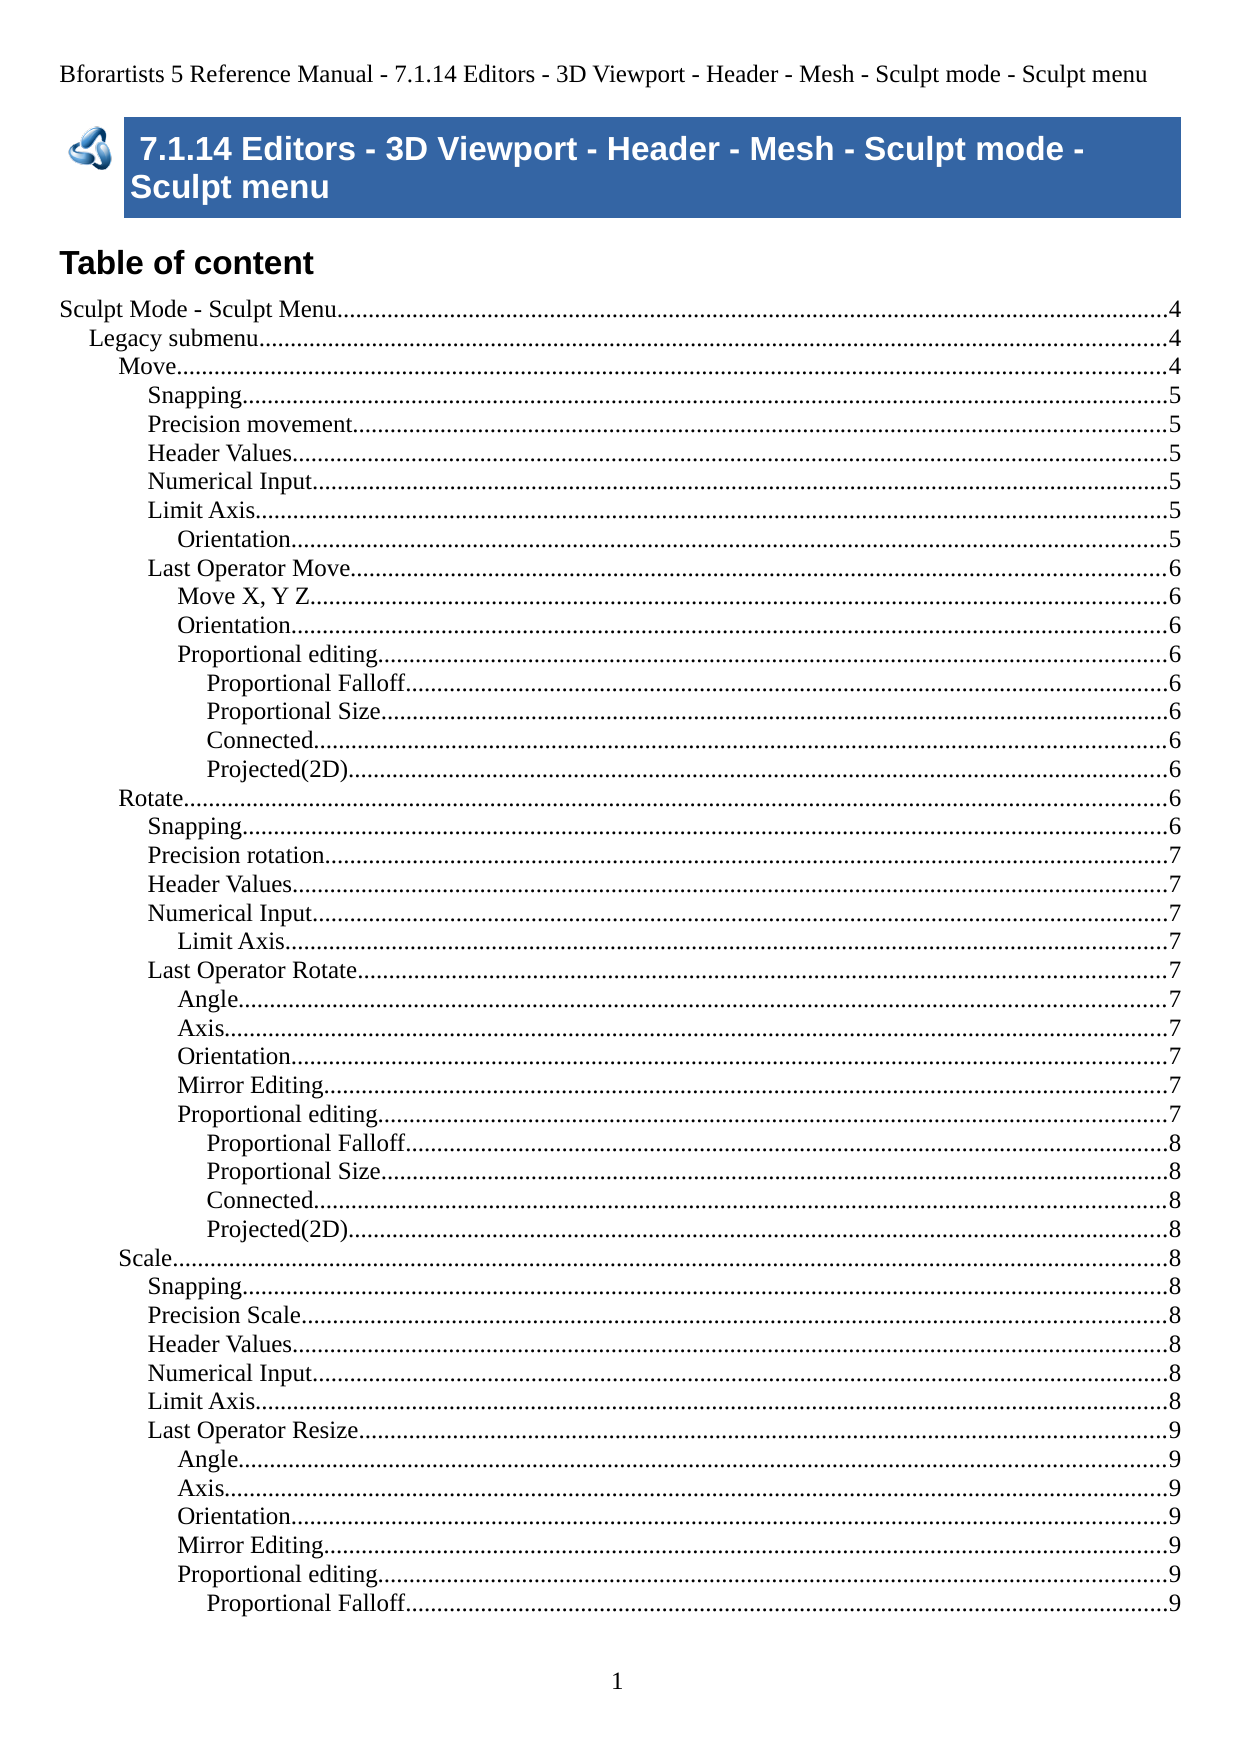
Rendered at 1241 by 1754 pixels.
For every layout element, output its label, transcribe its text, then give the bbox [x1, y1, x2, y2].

text Proportional Falloff 8 [206, 1128, 1181, 1156]
text Angle 7 [177, 984, 1181, 1013]
text Header Values 5 [147, 438, 1181, 466]
text Connected 8 [206, 1185, 1181, 1214]
text Orientation 9 [177, 1501, 1181, 1530]
text Header Values 7 [147, 869, 1181, 898]
text Limit Axis 8 [147, 1386, 1181, 1415]
text Proportional editing 9 [177, 1559, 1181, 1588]
text Proportional Falloff 9 [206, 1588, 1181, 1616]
text Proportional Size 6 [206, 696, 1181, 725]
subtitle Table of content [59, 243, 1181, 281]
table_header 7.1.14 Editors - 3D Viewport - Header - Mesh - Sculpt mode - Sculpt menu [124, 117, 1181, 218]
text Snapping 6 [147, 811, 1181, 840]
text Legacy submenu 4 [88, 323, 1181, 351]
text Numerical Input 8 [147, 1358, 1181, 1386]
text Scale 8 [118, 1243, 1181, 1271]
text Move 4 [118, 351, 1181, 380]
text Precision movement 5 [147, 409, 1181, 438]
text Rotate 6 [118, 783, 1181, 811]
text Orientation 7 [177, 1041, 1181, 1070]
text Mirror Editing 9 [177, 1530, 1181, 1559]
text Proportional Falloff 6 [206, 668, 1181, 696]
table_header [59, 117, 124, 218]
text Mirror Editing 7 [177, 1070, 1181, 1099]
text Axis 9 [177, 1473, 1181, 1501]
text Precision Scale 8 [147, 1300, 1181, 1329]
text Precision rotation 7 [147, 840, 1181, 869]
text Connected 6 [206, 725, 1181, 754]
text Move X, Y Z 6 [177, 581, 1181, 610]
text Last Operator Resize 9 [147, 1415, 1181, 1444]
picture [65, 123, 114, 173]
text Numerical Input 5 [147, 466, 1181, 495]
text Orientation 6 [177, 610, 1181, 639]
text Proportional Size 8 [206, 1156, 1181, 1185]
text Snapping 5 [147, 380, 1181, 409]
text Snapping 8 [147, 1271, 1181, 1300]
text Axis 7 [177, 1013, 1181, 1041]
text Projected(2D) 6 [206, 754, 1181, 783]
text Last Operator Rotate 7 [147, 955, 1181, 984]
text Limit Axis 5 [147, 495, 1181, 524]
text Angle 9 [177, 1444, 1181, 1473]
text Numerical Input 7 [147, 898, 1181, 926]
text Projected(2D) 8 [206, 1214, 1181, 1243]
text Proportional editing 6 [177, 639, 1181, 668]
text Header Values 8 [147, 1329, 1181, 1358]
text Orientation 5 [177, 524, 1181, 553]
text Proportional editing 7 [177, 1099, 1181, 1128]
text Last Operator Move 6 [147, 553, 1181, 581]
text Limit Axis 7 [177, 926, 1181, 955]
text Sculpt Mode - Sculpt Menu 4 [59, 294, 1181, 323]
